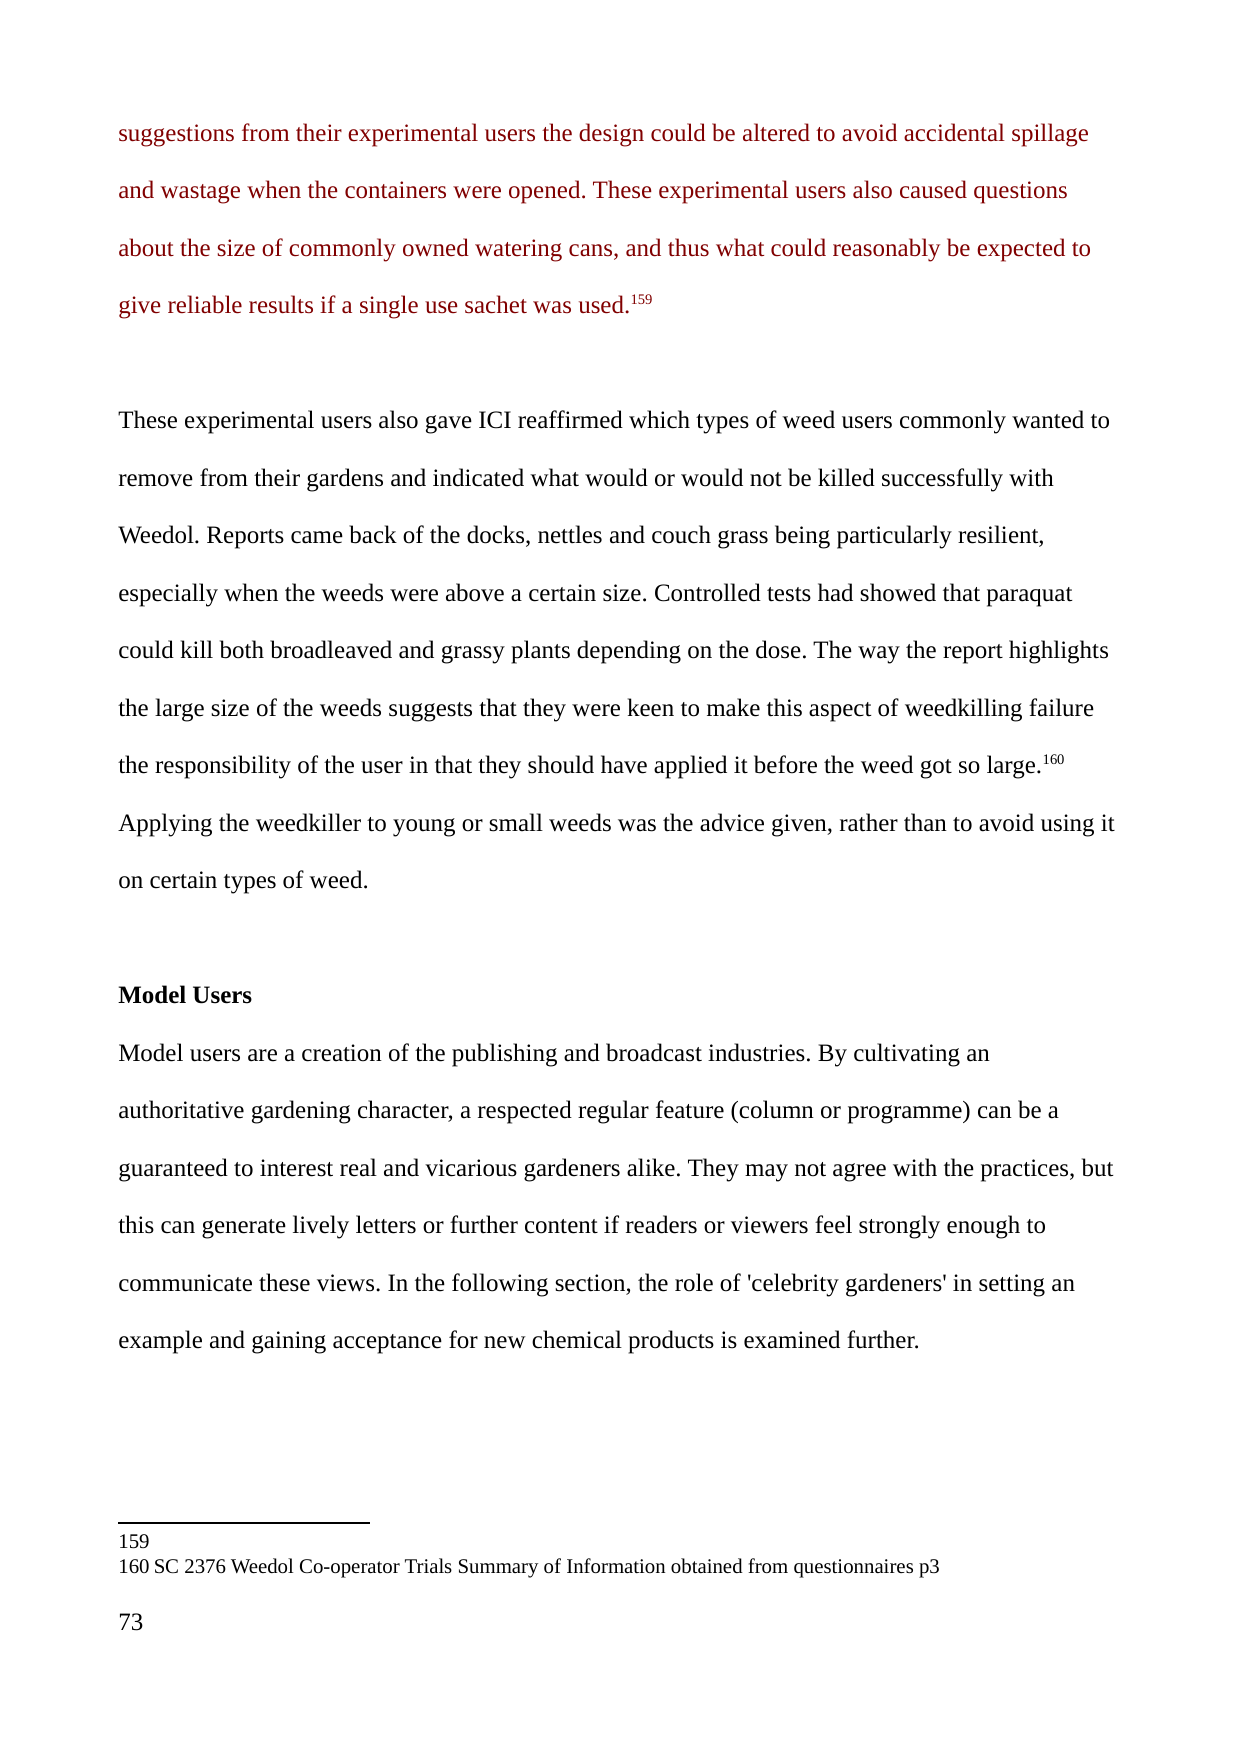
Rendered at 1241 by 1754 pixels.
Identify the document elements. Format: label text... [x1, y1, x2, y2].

text Model Users [118, 981, 1122, 1009]
text These experimental users also gave ICI reaffirmed which types of weed users commonly wanted to remove from their gardens and indicated what would or would not be killed successfully with Weedol. Reports came back of the docks, nettles and couch grass being particularly resilient, especially when the weeds were above a certain size. Controlled tests had showed that paraquat could kill both broadleaved and grassy plants depending on the dose. The way the report highlights the large size of the weeds suggests that they were keen to make this aspect of weedkilling failure the responsibility of the user in that they should have applied it before the weed got so large. Applying the weedkiller to young or small weeds was the advice given, rather than to avoid using it on certain types of weed. [118, 406, 1122, 894]
text SC 2376 Weedol Co-operator Trials Summary of Information obtained from questionnaires p3 [118, 1553, 1122, 1578]
text suggestions from their experimental users the design could be altered to avoid accidental spillage and wastage when the containers were opened. These experimental users also caused questions about the size of commonly owned watering cans, and thus what could reasonably be expected to give reliable results if a single use sachet was used. [118, 118, 1122, 319]
text Model users are a creation of the publishing and broadcast industries. By cultivating an authoritative gardening character, a respected regular feature (column or programme) can be a guaranteed to interest real and vicarious gardeners alike. They may not agree with the practices, but this can generate lively letters or further content if readers or viewers feel strongly enough to communicate these views. In the following section, the role of 'celebrity gardeners' in setting an example and gaining acceptance for new chemical products is examined further. [118, 1038, 1122, 1354]
